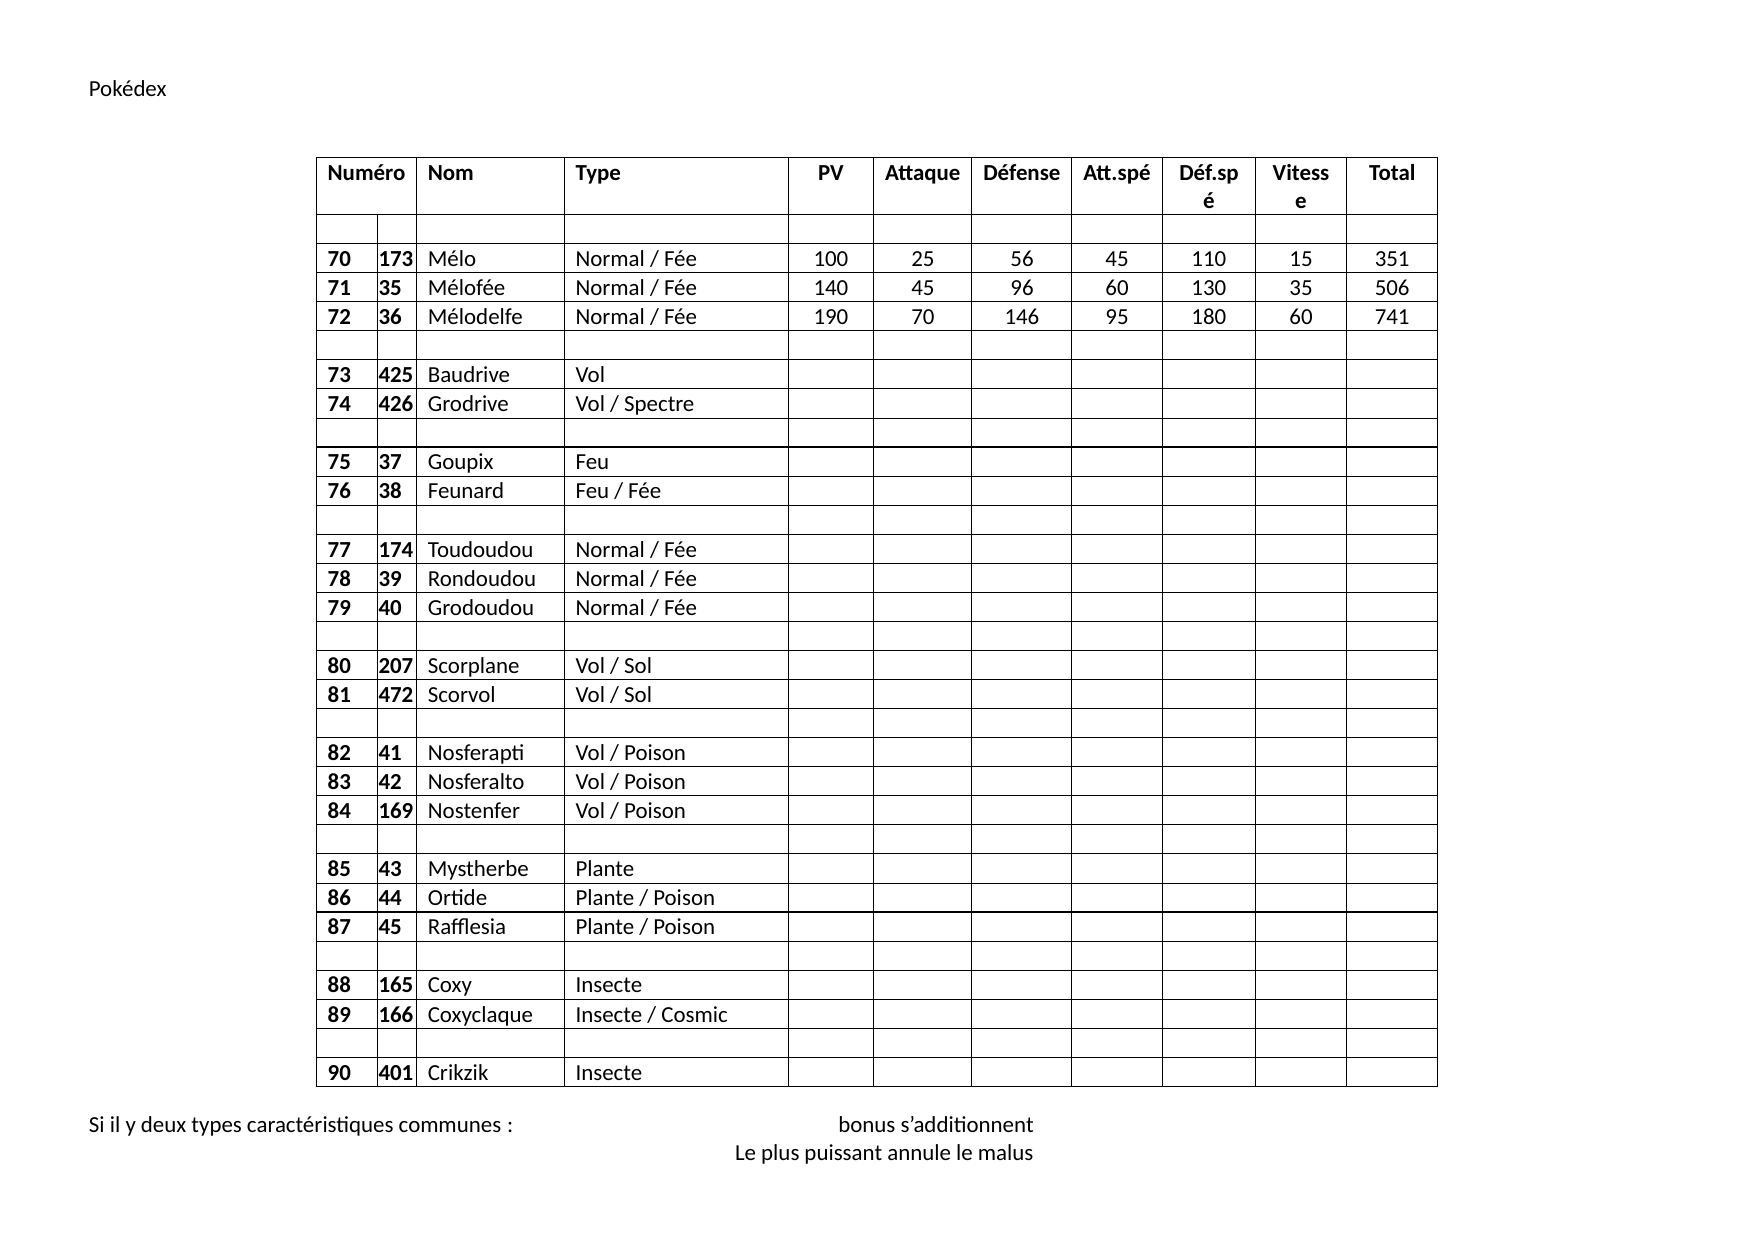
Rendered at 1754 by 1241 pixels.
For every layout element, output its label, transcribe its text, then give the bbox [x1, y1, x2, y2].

table_cell Normal / Fée [565, 273, 788, 301]
table_header Total [1347, 158, 1437, 214]
table_cell [874, 1058, 971, 1086]
table_cell [1347, 1000, 1437, 1028]
table_cell 76 [317, 477, 377, 504]
table_cell 86 [317, 884, 377, 911]
table_cell Scorplane [417, 651, 564, 679]
table_cell 75 [317, 448, 377, 476]
table_cell [378, 419, 416, 446]
table_cell [1256, 942, 1346, 969]
table_cell [874, 651, 971, 679]
table_header Numéro [317, 158, 416, 214]
table_cell [1072, 331, 1162, 359]
table_cell [378, 506, 416, 534]
table_cell [378, 1029, 416, 1057]
table_cell Vol [565, 360, 788, 388]
table_cell [874, 942, 971, 969]
table_cell [972, 709, 1071, 737]
table_cell [1347, 477, 1437, 504]
table_cell Vol / Spectre [565, 389, 788, 417]
table_cell 401 [378, 1058, 416, 1086]
table_cell [972, 593, 1071, 621]
table_cell [789, 884, 873, 911]
table_cell [1256, 796, 1346, 824]
table_cell [789, 796, 873, 824]
table_cell [1256, 971, 1346, 999]
table_cell [1163, 825, 1255, 853]
table_cell [1072, 360, 1162, 388]
table_cell 36 [378, 302, 416, 330]
table_cell [874, 854, 971, 882]
table_cell [565, 622, 788, 650]
table_cell 351 [1347, 244, 1437, 272]
table_cell Normal / Fée [565, 535, 788, 563]
table_cell Scorvol [417, 680, 564, 708]
table_cell [417, 506, 564, 534]
table_cell [972, 942, 1071, 969]
table_cell [1256, 593, 1346, 621]
table_cell [789, 1000, 873, 1028]
table_cell Coxyclaque [417, 1000, 564, 1028]
table_cell 506 [1347, 273, 1437, 301]
table_cell [565, 709, 788, 737]
table_cell [1163, 1029, 1255, 1057]
table_cell [972, 1000, 1071, 1028]
table_cell [1072, 1000, 1162, 1028]
table_cell [1347, 942, 1437, 969]
table_cell 42 [378, 767, 416, 795]
table_cell [417, 825, 564, 853]
table_cell [565, 506, 788, 534]
table_cell Feu [565, 448, 788, 476]
table_cell Feunard [417, 477, 564, 504]
table_cell [1072, 971, 1162, 999]
table_cell Mélo [417, 244, 564, 272]
table_cell [1256, 622, 1346, 650]
table_cell [565, 215, 788, 243]
table_cell 45 [874, 273, 971, 301]
table_cell [789, 419, 873, 446]
table_cell [789, 709, 873, 737]
table_cell 207 [378, 651, 416, 679]
table_cell Plante / Poison [565, 913, 788, 941]
table_cell [1347, 884, 1437, 911]
table_cell [1347, 593, 1437, 621]
table_cell [1347, 971, 1437, 999]
table_cell [1347, 854, 1437, 882]
table_cell [1347, 767, 1437, 795]
table_cell [317, 709, 377, 737]
table_cell 35 [1256, 273, 1346, 301]
table_cell [1256, 680, 1346, 708]
table_cell [1163, 709, 1255, 737]
table_cell [972, 1058, 1071, 1086]
table_cell [972, 680, 1071, 708]
table_cell 70 [317, 244, 377, 272]
table_cell 83 [317, 767, 377, 795]
table_cell [1256, 854, 1346, 882]
table_cell [1347, 331, 1437, 359]
table_cell [972, 796, 1071, 824]
table_cell [874, 622, 971, 650]
table_cell 74 [317, 389, 377, 417]
table_cell [1347, 448, 1437, 476]
table_cell Plante [565, 854, 788, 882]
table_cell [874, 971, 971, 999]
table_cell [1072, 825, 1162, 853]
table_cell [1347, 622, 1437, 650]
table_cell [972, 971, 1071, 999]
table_header Déf.spé [1163, 158, 1255, 214]
table_cell [874, 389, 971, 417]
table_cell [1163, 622, 1255, 650]
table_header Att.spé [1072, 158, 1162, 214]
table_cell 88 [317, 971, 377, 999]
table_cell Mélodelfe [417, 302, 564, 330]
table_cell 180 [1163, 302, 1255, 330]
table_cell 174 [378, 535, 416, 563]
table_cell Nosferalto [417, 767, 564, 795]
table_cell [874, 419, 971, 446]
table_header PV [789, 158, 873, 214]
table_cell [1256, 448, 1346, 476]
table_cell [874, 331, 971, 359]
table_cell [972, 331, 1071, 359]
table_cell 110 [1163, 244, 1255, 272]
table_cell [1072, 651, 1162, 679]
table_cell [317, 1029, 377, 1057]
table_cell [972, 419, 1071, 446]
table_cell [1256, 1000, 1346, 1028]
table_cell [1256, 1029, 1346, 1057]
table_cell [1256, 477, 1346, 504]
table_cell 426 [378, 389, 416, 417]
table_cell Plante / Poison [565, 884, 788, 911]
table_cell 78 [317, 564, 377, 592]
table_cell [1072, 506, 1162, 534]
table_cell [1163, 854, 1255, 882]
table_cell Nostenfer [417, 796, 564, 824]
table_cell [378, 825, 416, 853]
table_cell [1072, 622, 1162, 650]
table_cell [1347, 535, 1437, 563]
table_cell [565, 825, 788, 853]
table_cell 741 [1347, 302, 1437, 330]
table_cell 45 [378, 913, 416, 941]
table_cell Rondoudou [417, 564, 564, 592]
table_cell 90 [317, 1058, 377, 1086]
table_cell 71 [317, 273, 377, 301]
table_cell 95 [1072, 302, 1162, 330]
table_cell [1072, 854, 1162, 882]
table_cell 25 [874, 244, 971, 272]
table_cell [972, 360, 1071, 388]
table_cell 40 [378, 593, 416, 621]
table_cell [1163, 477, 1255, 504]
table_cell [789, 593, 873, 621]
table_cell [1163, 331, 1255, 359]
table_cell [789, 738, 873, 766]
table_header Attaque [874, 158, 971, 214]
table_cell Vol / Sol [565, 651, 788, 679]
table_cell [1347, 680, 1437, 708]
table_cell 45 [1072, 244, 1162, 272]
table_cell [874, 535, 971, 563]
table_cell [317, 622, 377, 650]
table_cell [789, 651, 873, 679]
table_cell [874, 564, 971, 592]
table_cell [417, 709, 564, 737]
table_cell [1072, 680, 1162, 708]
table_cell [874, 825, 971, 853]
table_cell [1163, 389, 1255, 417]
table_header Défense [972, 158, 1071, 214]
table_cell 80 [317, 651, 377, 679]
table_cell [1347, 1029, 1437, 1057]
table_cell [1347, 651, 1437, 679]
table_cell 190 [789, 302, 873, 330]
table_cell [789, 767, 873, 795]
table_cell 85 [317, 854, 377, 882]
table_cell [317, 942, 377, 969]
table_cell [789, 1058, 873, 1086]
table_cell [1347, 506, 1437, 534]
table_cell 81 [317, 680, 377, 708]
table_cell Vol / Poison [565, 738, 788, 766]
table_cell [972, 738, 1071, 766]
table_cell [789, 535, 873, 563]
table_cell Feu / Fée [565, 477, 788, 504]
table_cell 173 [378, 244, 416, 272]
table_cell [1347, 913, 1437, 941]
table_cell 15 [1256, 244, 1346, 272]
table_cell [1163, 564, 1255, 592]
table_cell 35 [378, 273, 416, 301]
table_cell [874, 360, 971, 388]
table_cell [1256, 738, 1346, 766]
table_cell [972, 651, 1071, 679]
table_cell [1163, 738, 1255, 766]
table_cell [789, 854, 873, 882]
table_cell 165 [378, 971, 416, 999]
table_cell [972, 215, 1071, 243]
table_cell [1163, 796, 1255, 824]
table_cell Mystherbe [417, 854, 564, 882]
table_cell [1072, 767, 1162, 795]
table_cell [789, 564, 873, 592]
table_cell [972, 825, 1071, 853]
table_cell [1072, 535, 1162, 563]
table_cell [317, 506, 377, 534]
table_cell [1256, 913, 1346, 941]
table_cell [1163, 360, 1255, 388]
table_cell [789, 913, 873, 941]
table_cell [972, 854, 1071, 882]
table_cell [1072, 477, 1162, 504]
table_cell [417, 331, 564, 359]
table_cell [1347, 825, 1437, 853]
table_cell [317, 825, 377, 853]
table_cell [1072, 913, 1162, 941]
table_cell 60 [1072, 273, 1162, 301]
table_cell [874, 884, 971, 911]
table_cell Normal / Fée [565, 593, 788, 621]
table_cell [874, 796, 971, 824]
table_cell [789, 331, 873, 359]
table_cell [1072, 709, 1162, 737]
table_cell Vol / Poison [565, 796, 788, 824]
table_cell Nosferapti [417, 738, 564, 766]
table_cell [789, 215, 873, 243]
table_cell 82 [317, 738, 377, 766]
table_cell Baudrive [417, 360, 564, 388]
table_cell [565, 419, 788, 446]
table_cell [972, 884, 1071, 911]
table_cell [1072, 215, 1162, 243]
table_cell [1256, 767, 1346, 795]
table_cell [1256, 535, 1346, 563]
table_cell [378, 942, 416, 969]
table_cell [1163, 1058, 1255, 1086]
table_cell [1072, 448, 1162, 476]
table_cell 130 [1163, 273, 1255, 301]
table_cell [1347, 419, 1437, 446]
table_cell Crikzik [417, 1058, 564, 1086]
table_cell [1256, 215, 1346, 243]
table_cell [1347, 709, 1437, 737]
table_cell [1163, 767, 1255, 795]
table_cell 37 [378, 448, 416, 476]
table_cell Ortide [417, 884, 564, 911]
table_cell [565, 331, 788, 359]
table_cell 472 [378, 680, 416, 708]
table_cell [874, 680, 971, 708]
table_cell [874, 1000, 971, 1028]
table_cell Insecte [565, 971, 788, 999]
table_cell [1256, 709, 1346, 737]
table_cell [789, 942, 873, 969]
table_cell [789, 622, 873, 650]
table_cell [1072, 738, 1162, 766]
table_cell 38 [378, 477, 416, 504]
table_cell Grodoudou [417, 593, 564, 621]
table_cell [789, 389, 873, 417]
table_cell [1347, 796, 1437, 824]
table_cell [1072, 796, 1162, 824]
table_cell [1072, 593, 1162, 621]
table_cell [378, 709, 416, 737]
table_cell Normal / Fée [565, 564, 788, 592]
table_cell 89 [317, 1000, 377, 1028]
table_cell [972, 448, 1071, 476]
table_cell [1072, 1029, 1162, 1057]
table_cell 169 [378, 796, 416, 824]
table_cell 87 [317, 913, 377, 941]
table_cell [1072, 389, 1162, 417]
table_cell Vol / Poison [565, 767, 788, 795]
table_cell Toudoudou [417, 535, 564, 563]
table_cell [1072, 419, 1162, 446]
table_cell [789, 680, 873, 708]
table_cell [1256, 564, 1346, 592]
table_cell [1163, 215, 1255, 243]
table_cell 425 [378, 360, 416, 388]
table_cell [1256, 884, 1346, 911]
table_cell [1347, 738, 1437, 766]
table_cell 140 [789, 273, 873, 301]
table_cell Coxy [417, 971, 564, 999]
table_cell [417, 622, 564, 650]
table_cell 39 [378, 564, 416, 592]
table_cell [417, 1029, 564, 1057]
table_header Type [565, 158, 788, 214]
table_cell 43 [378, 854, 416, 882]
table_header Vitesse [1256, 158, 1346, 214]
table_cell [1072, 1058, 1162, 1086]
table_cell 84 [317, 796, 377, 824]
table_cell [789, 1029, 873, 1057]
table_cell Insecte / Cosmic [565, 1000, 788, 1028]
table_cell [1256, 389, 1346, 417]
table_cell [874, 477, 971, 504]
table_cell [1163, 506, 1255, 534]
table_cell Rafflesia [417, 913, 564, 941]
table_cell [1347, 564, 1437, 592]
table_cell [1163, 535, 1255, 563]
table_cell [972, 767, 1071, 795]
table_cell [874, 709, 971, 737]
table_cell [378, 331, 416, 359]
table_cell [417, 419, 564, 446]
table_cell [789, 825, 873, 853]
table_cell [972, 913, 1071, 941]
table_header Nom [417, 158, 564, 214]
table_cell [1256, 506, 1346, 534]
table_cell [874, 215, 971, 243]
table_cell [789, 971, 873, 999]
table_cell 56 [972, 244, 1071, 272]
table_cell [1163, 593, 1255, 621]
table_cell 77 [317, 535, 377, 563]
table_cell [972, 622, 1071, 650]
table_cell 73 [317, 360, 377, 388]
table_cell [1072, 942, 1162, 969]
table_cell [972, 535, 1071, 563]
table_cell [378, 215, 416, 243]
table_cell [1072, 884, 1162, 911]
table_cell [1163, 419, 1255, 446]
table_cell 44 [378, 884, 416, 911]
table_cell [417, 215, 564, 243]
table_cell [1163, 884, 1255, 911]
table_cell Grodrive [417, 389, 564, 417]
table_cell [874, 593, 971, 621]
table_cell 96 [972, 273, 1071, 301]
table_cell [1256, 651, 1346, 679]
table_cell [1163, 942, 1255, 969]
table_cell 100 [789, 244, 873, 272]
table_cell 41 [378, 738, 416, 766]
table_cell [874, 448, 971, 476]
table_cell [789, 506, 873, 534]
table_cell [874, 506, 971, 534]
table_cell [417, 942, 564, 969]
table_cell Mélofée [417, 273, 564, 301]
table_cell [1163, 1000, 1255, 1028]
table_cell [1163, 680, 1255, 708]
table_cell [1347, 389, 1437, 417]
table_cell [317, 331, 377, 359]
table_cell [1256, 1058, 1346, 1086]
table_cell [1072, 564, 1162, 592]
table_cell 166 [378, 1000, 416, 1028]
table_cell 79 [317, 593, 377, 621]
table_cell 60 [1256, 302, 1346, 330]
table_cell [874, 767, 971, 795]
table_cell [317, 419, 377, 446]
table_cell [1163, 913, 1255, 941]
table_cell [972, 506, 1071, 534]
table_cell [874, 738, 971, 766]
table_cell [1163, 971, 1255, 999]
table_cell Vol / Sol [565, 680, 788, 708]
table_cell [972, 389, 1071, 417]
table_cell Insecte [565, 1058, 788, 1086]
table_cell [789, 477, 873, 504]
table_cell [972, 564, 1071, 592]
table_cell [565, 1029, 788, 1057]
table_cell [789, 448, 873, 476]
table_cell [1163, 651, 1255, 679]
table_cell [565, 942, 788, 969]
table_cell [1347, 360, 1437, 388]
table_cell 146 [972, 302, 1071, 330]
table_cell [1163, 448, 1255, 476]
table_cell [874, 913, 971, 941]
table_cell [378, 622, 416, 650]
table_cell [972, 1029, 1071, 1057]
table_cell [874, 1029, 971, 1057]
table_cell Normal / Fée [565, 302, 788, 330]
table_cell [1256, 360, 1346, 388]
table_cell [1256, 419, 1346, 446]
table_cell [972, 477, 1071, 504]
table_cell [789, 360, 873, 388]
table_cell [1347, 215, 1437, 243]
table_cell Normal / Fée [565, 244, 788, 272]
table_cell [1256, 331, 1346, 359]
table_cell [1256, 825, 1346, 853]
table_cell [1347, 1058, 1437, 1086]
table_cell [317, 215, 377, 243]
table_cell Goupix [417, 448, 564, 476]
table_cell 70 [874, 302, 971, 330]
table_cell 72 [317, 302, 377, 330]
